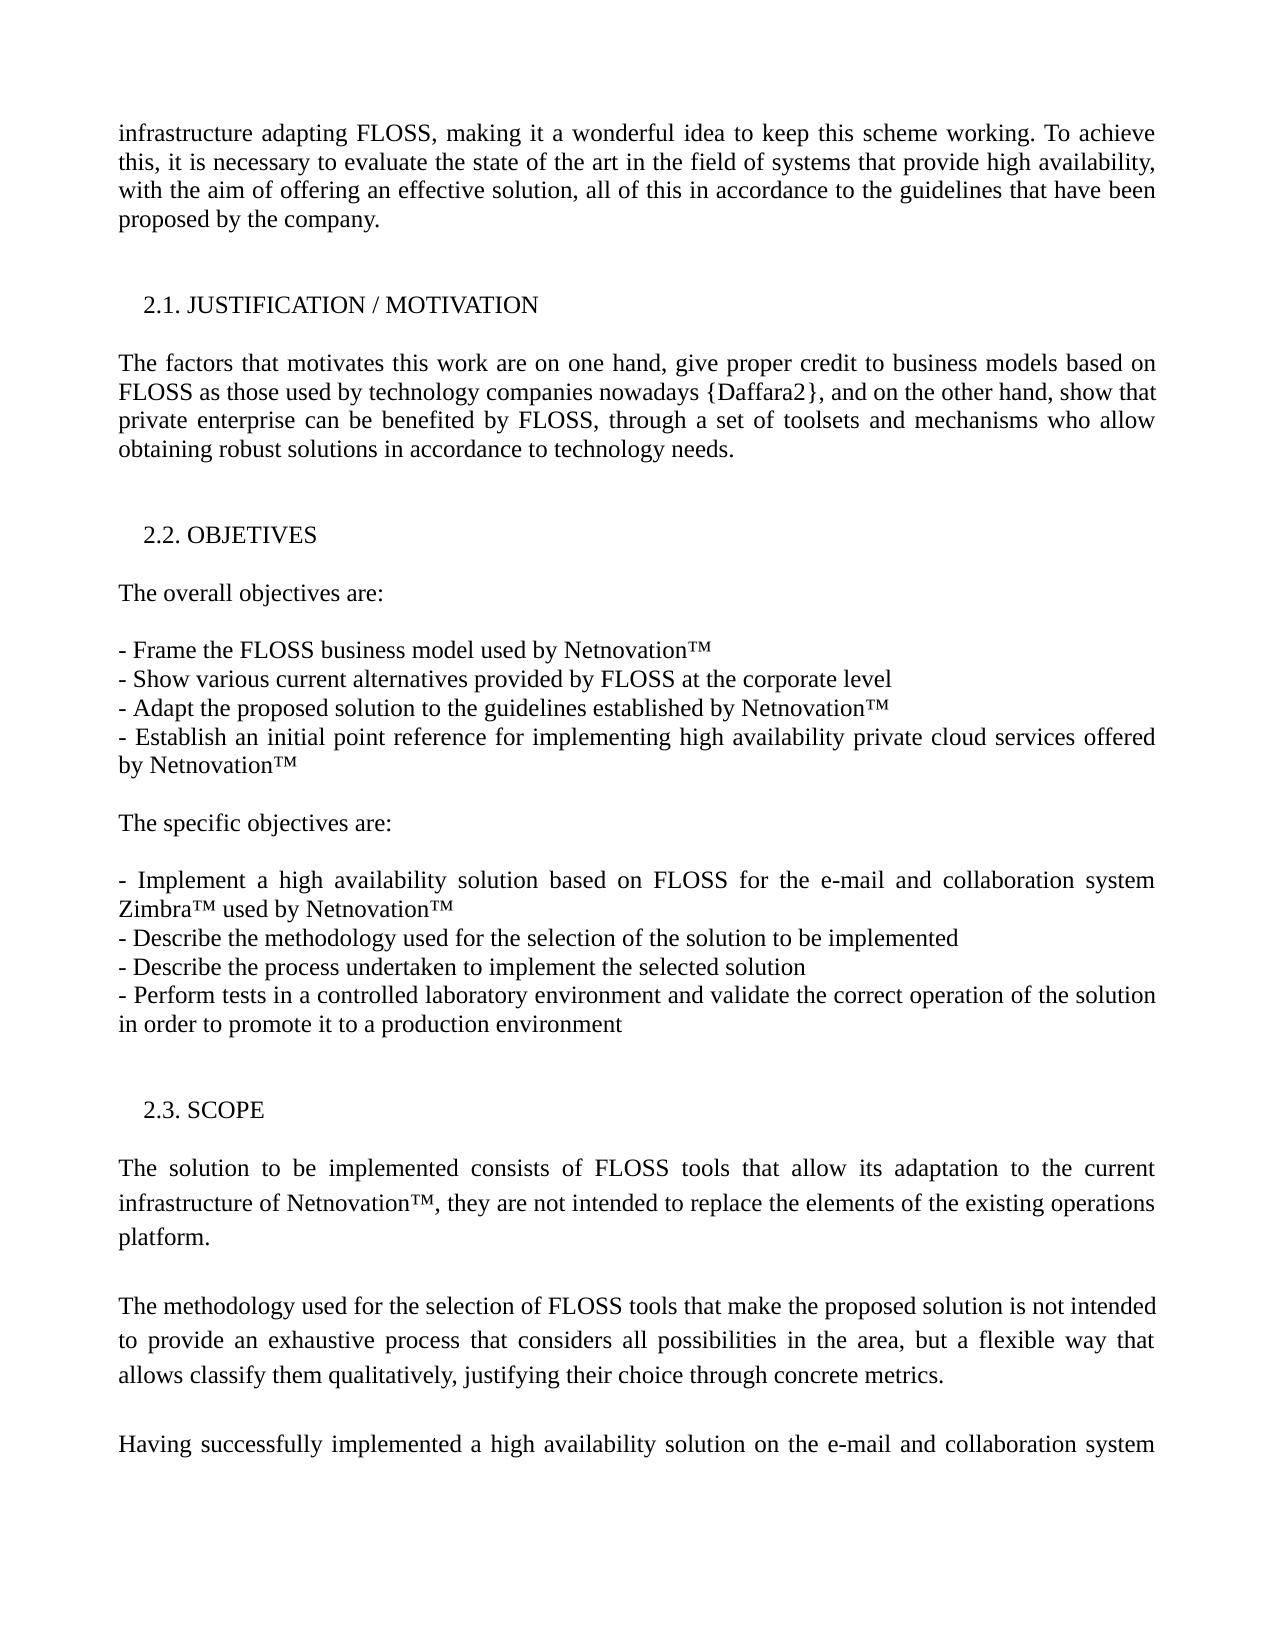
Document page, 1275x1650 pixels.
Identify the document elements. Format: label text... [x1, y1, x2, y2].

text - Describe the methodology used for the selection of the solution to be implemented [118, 923, 1157, 952]
text - Show various current alternatives provided by FLOSS at the corporate level [118, 664, 1157, 693]
text - Adapt the proposed solution to the guidelines established by Netnovation™ [118, 693, 1157, 722]
text 2.1. JUSTIFICATION / MOTIVATION [118, 291, 1157, 319]
text The overall objectives are: [118, 578, 1157, 607]
text - Frame the FLOSS business model used by Netnovation™ [118, 636, 1157, 664]
text - Describe the process undertaken to implement the selected solution [118, 952, 1157, 981]
text Having successfully implemented a high availability solution on the e-mail and collaboration system [118, 1429, 1157, 1458]
text The specific objectives are: [118, 808, 1157, 837]
text - Perform tests in a controlled laboratory environment and validate the correct operation of the solution in order to promote it to a production environment [118, 981, 1157, 1038]
text The methodology used for the selection of FLOSS tools that make the proposed solution is not intended to provide an exhaustive process that considers all possibilities in the area, but a flexible way that allows classify them qualitatively, justifying their choice through concrete metrics. [118, 1291, 1157, 1389]
text infrastructure adapting FLOSS, making it a wonderful idea to keep this scheme working. To achieve this, it is necessary to evaluate the state of the art in the field of systems that provide high availability, with the aim of offering an effective solution, all of this in accordance to the guidelines that have been proposed by the company. [118, 118, 1157, 233]
text - Implement a high availability solution based on FLOSS for the e-mail and collaboration system Zimbra™ used by Netnovation™ [118, 866, 1157, 923]
text The factors that motivates this work are on one hand, give proper credit to business models based on FLOSS as those used by technology companies nowadays {Daffara2}, and on the other hand, show that private enterprise can be benefited by FLOSS, through a set of toolsets and mechanisms who allow obtaining robust solutions in accordance to technology needs. [118, 348, 1157, 463]
text 2.3. SCOPE [118, 1096, 1157, 1124]
text The solution to be implemented consists of FLOSS tools that allow its adaptation to the current infrastructure of Netnovation™, they are not intended to replace the elements of the existing operations platform. [118, 1153, 1157, 1251]
text - Establish an initial point reference for implementing high availability private cloud services offered by Netnovation™ [118, 722, 1157, 779]
text 2.2. OBJETIVES [118, 521, 1157, 549]
